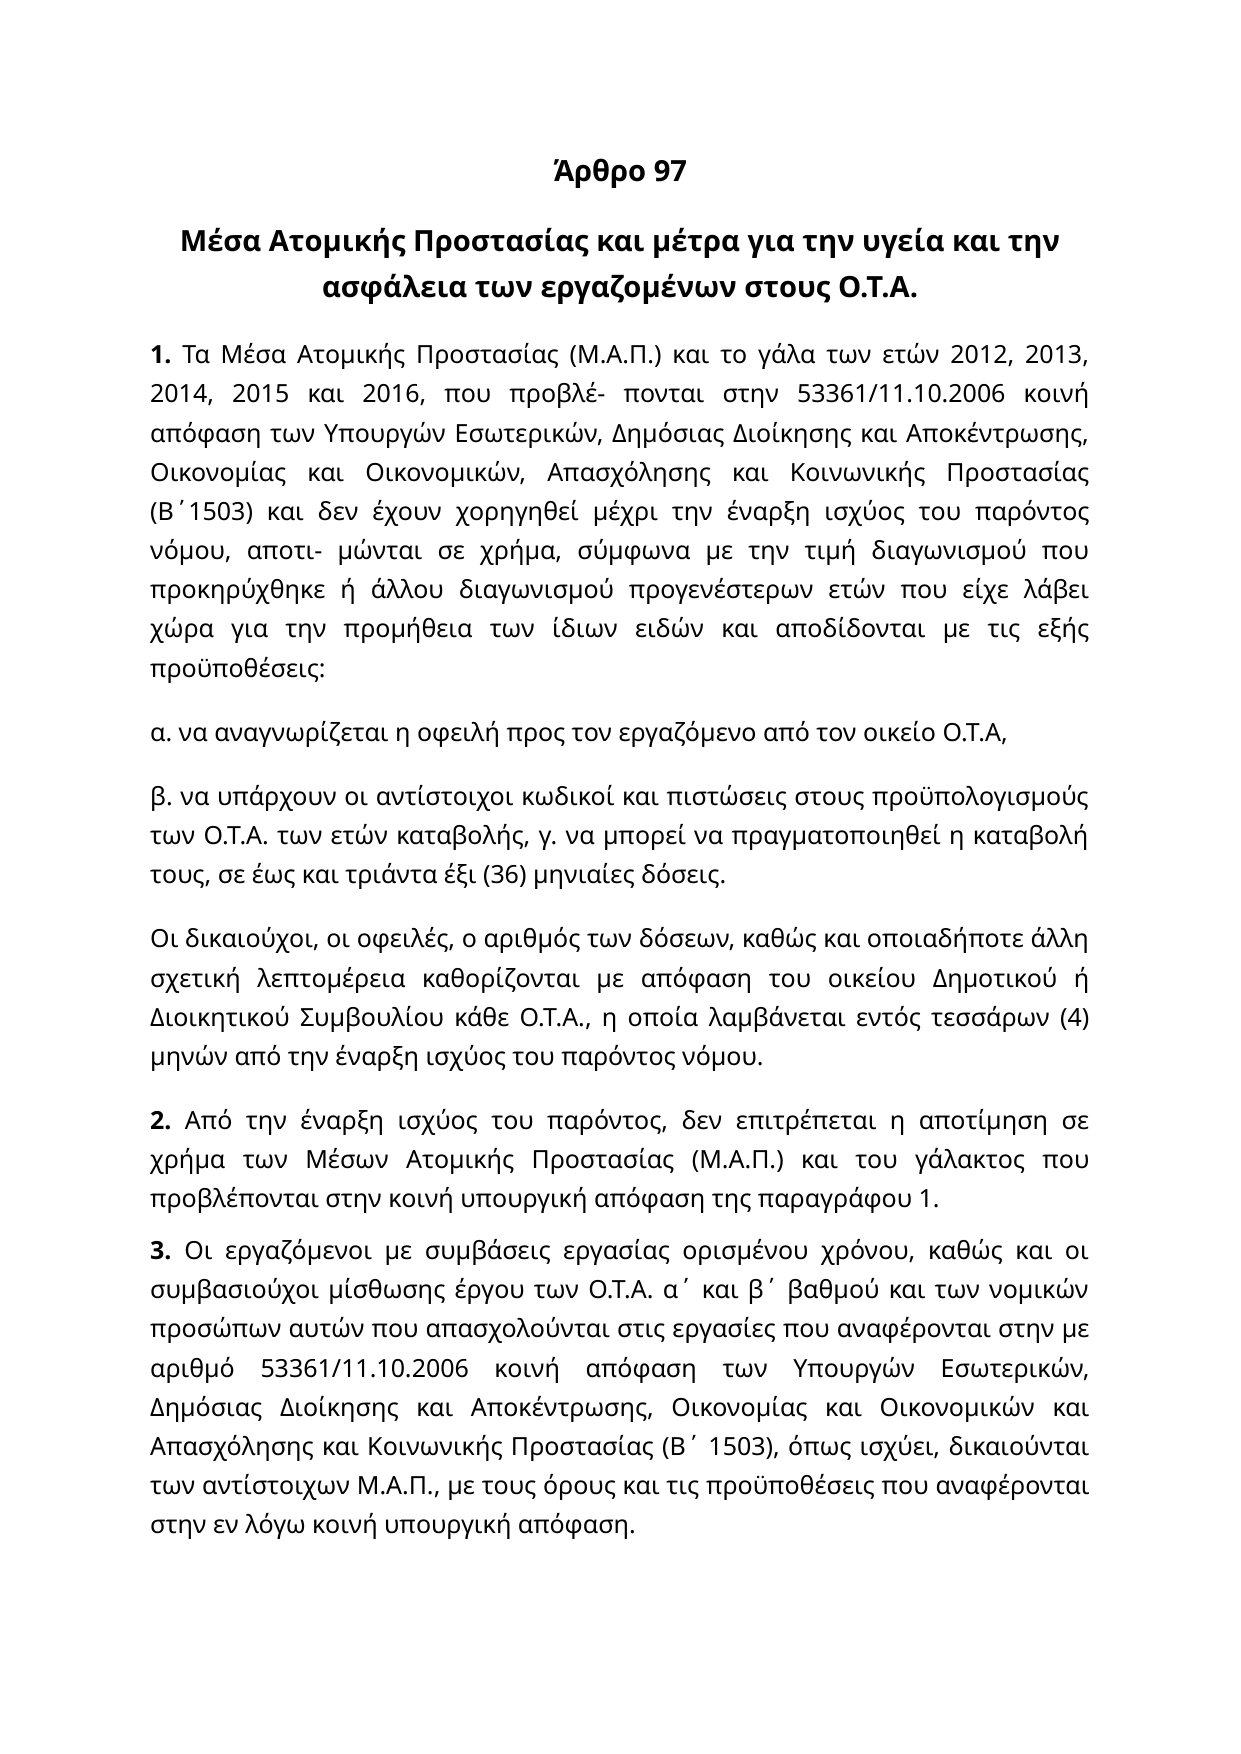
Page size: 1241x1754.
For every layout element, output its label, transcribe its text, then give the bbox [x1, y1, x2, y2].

subtitle Μέσα Ατομικής Προστασίας και μέτρα για την υγεία και την ασφάλεια των εργαζομένων στους Ο.Τ.Α. [150, 221, 1090, 306]
text β. να υπάρχουν οι αντίστοιχοι κωδικοί και πιστώσεις στους προϋπολογισμούς των Ο.Τ.Α. των ετών καταβολής, γ. να μπορεί να πραγματοποιηθεί η καταβολή τους, σε έως και τριάντα έξι (36) μηνιαίες δόσεις. [150, 778, 1090, 891]
text 3. Οι εργαζόμενοι με συμβάσεις εργασίας ορισμένου χρόνου, καθώς και οι συμβασιούχοι μίσθωσης έργου των Ο.Τ.Α. α΄ και β΄ βαθμού και των νομικών προσώπων αυτών που απασχολούνται στις εργασίες που αναφέρονται στην με αριθμό 53361/11.10.2006 κοινή απόφαση των Υπουργών Εσωτερικών, Δημόσιας Διοίκησης και Αποκέντρωσης, Οικονομίας και Οικονομικών και Απασχόλησης και Κοινωνικής Προστασίας (Β΄ 1503), όπως ισχύει, δικαιούνται των αντίστοιχων Μ.Α.Π., με τους όρους και τις προϋποθέσεις που αναφέρονται στην εν λόγω κοινή υπουργική απόφαση. [150, 1233, 1090, 1541]
text 1. Τα Μέσα Ατομικής Προστασίας (Μ.Α.Π.) και το γάλα των ετών 2012, 2013, 2014, 2015 και 2016, που προβλέ- πονται στην 53361/11.10.2006 κοινή απόφαση των Υπουργών Εσωτερικών, Δημόσιας Διοίκησης και Αποκέντρωσης, Οικονομίας και Οικονομικών, Απασχόλησης και Κοινωνικής Προστασίας (Β΄1503) και δεν έχουν χορηγηθεί μέχρι την έναρξη ισχύος του παρόντος νόμου, αποτι- μώνται σε χρήμα, σύμφωνα με την τιμή διαγωνισμού που προκηρύχθηκε ή άλλου διαγωνισμού προγενέστερων ετών που είχε λάβει χώρα για την προμήθεια των ίδιων ειδών και αποδίδονται με τις εξής προϋποθέσεις: [150, 337, 1090, 684]
text Οι δικαιούχοι, οι οφειλές, ο αριθμός των δόσεων, καθώς και οποιαδήποτε άλλη σχετική λεπτομέρεια καθορίζονται με απόφαση του οικείου Δημοτικού ή Διοικητικού Συμβουλίου κάθε Ο.Τ.Α., η οποία λαμβάνεται εντός τεσσάρων (4) μηνών από την έναρξη ισχύος του παρόντος νόμου. [150, 921, 1090, 1073]
text α. να αναγνωρίζεται η οφειλή προς τον εργαζόμενο από τον οικείο Ο.Τ.Α, [150, 714, 1090, 748]
text 2. Από την έναρξη ισχύος του παρόντος, δεν επιτρέπεται η αποτίμηση σε χρήμα των Μέσων Ατομικής Προστασίας (Μ.Α.Π.) και του γάλακτος που προβλέπονται στην κοινή υπουργική απόφαση της παραγράφου 1. [150, 1103, 1090, 1215]
subtitle Άρθρο 97 [150, 150, 1090, 190]
